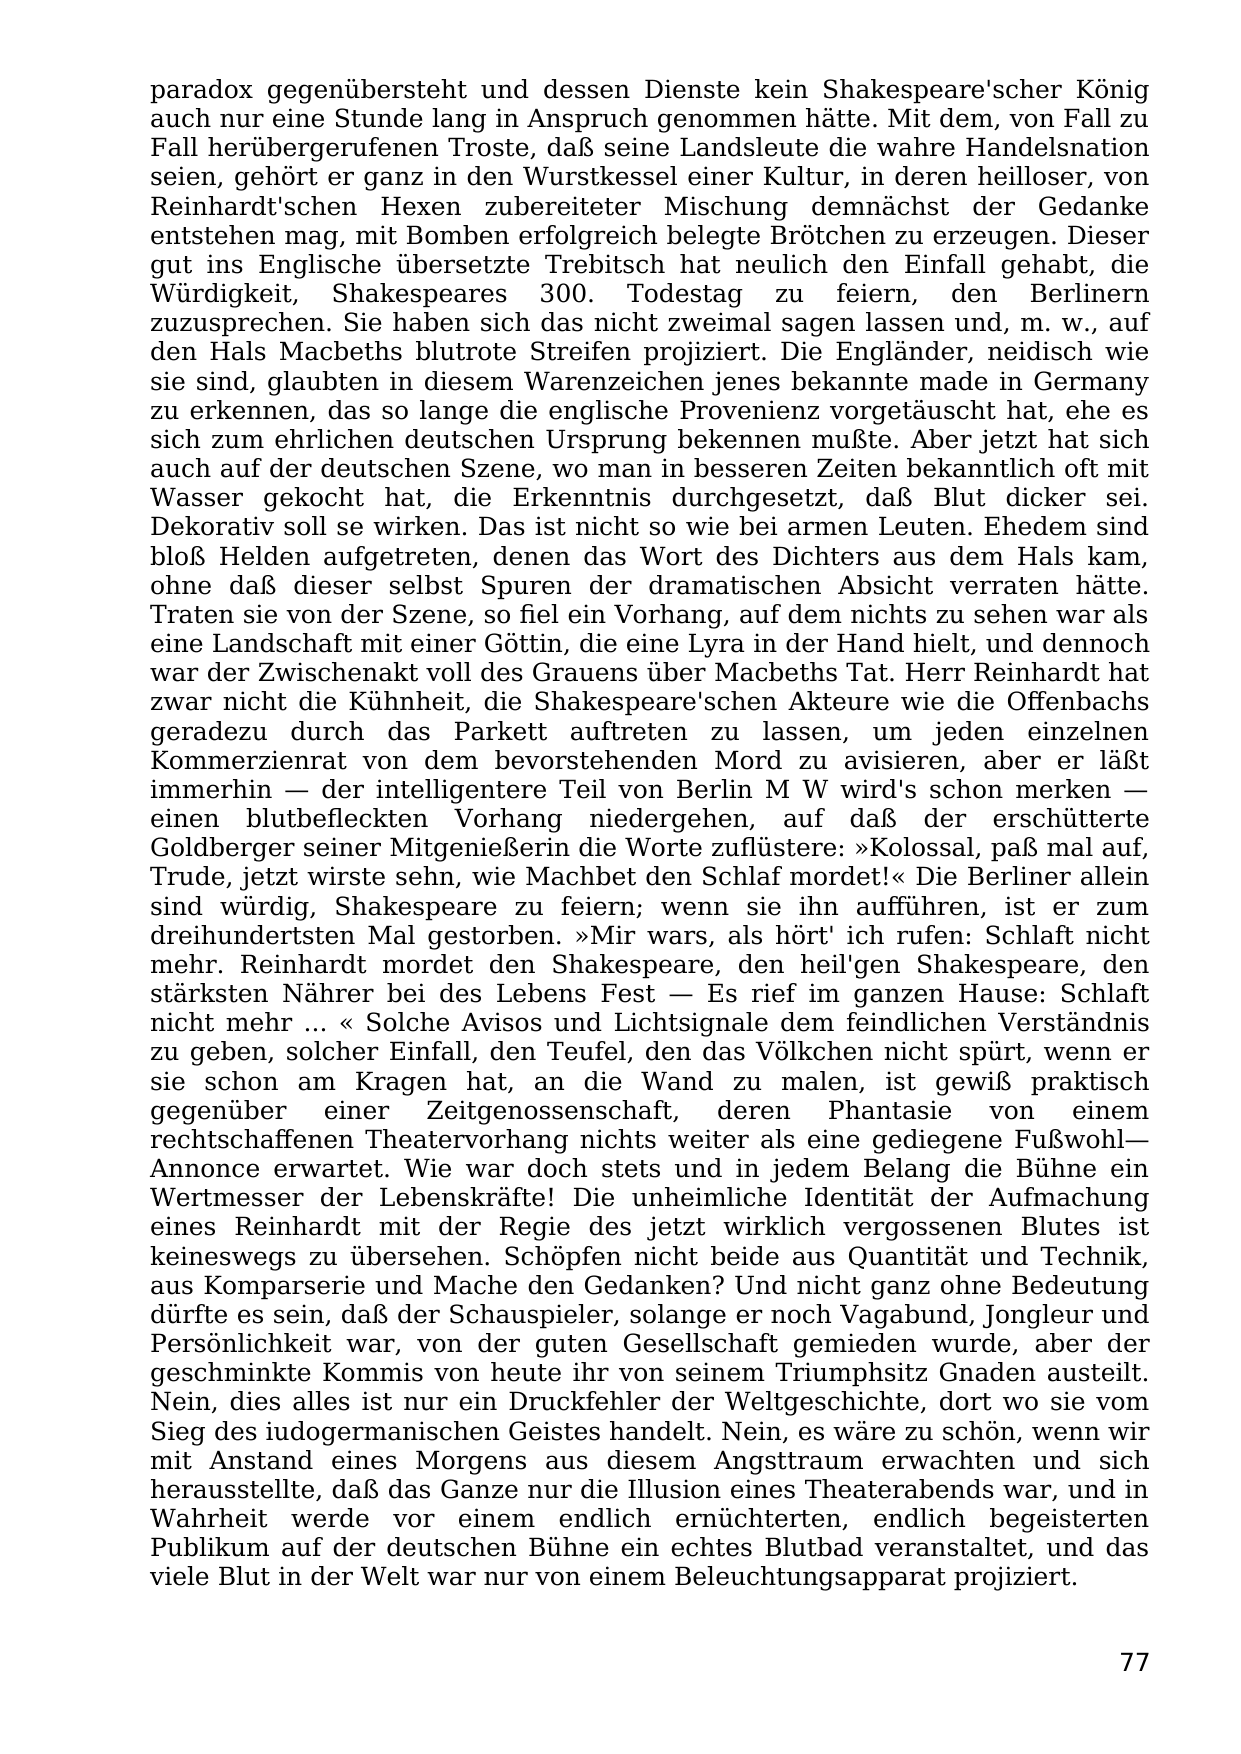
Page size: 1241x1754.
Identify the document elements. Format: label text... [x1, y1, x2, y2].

text paradox gegenübersteht und dessen Dienste kein Shakespeare'scher König auch nur eine Stunde lang in Anspruch genommen hätte. Mit dem, von Fall zu Fall herübergerufenen Troste, daß seine Landsleute die wahre Handelsnation seien, gehört er ganz in den Wurstkessel einer Kultur, in deren heilloser, von Reinhardt'schen Hexen zubereiteter Mischung demnächst der Gedanke entstehen mag, mit Bomben erfolgreich belegte Brötchen zu erzeugen. Dieser gut ins Englische übersetzte Trebitsch hat neulich den Einfall gehabt, die Würdigkeit, Shakespeares 300. Todestag zu feiern, den Berlinern zuzusprechen. Sie haben sich das nicht zweimal sagen lassen und, m. w., auf den Hals Macbeths blutrote Streifen projiziert. Die Engländer, neidisch wie sie sind, glaubten in diesem Warenzeichen jenes bekannte made in Germany zu erkennen, das so lange die englische Provenienz vorgetäuscht hat, ehe es sich zum ehrlichen deutschen Ursprung bekennen mußte. Aber jetzt hat sich auch auf der deutschen Szene, wo man in besseren Zeiten bekanntlich oft mit Wasser gekocht hat, die Erkenntnis durchgesetzt, daß Blut dicker sei. Dekorativ soll se wirken. Das ist nicht so wie bei armen Leuten. Ehedem sind bloß Helden aufgetreten, denen das Wort des Dichters aus dem Hals kam, ohne daß dieser selbst Spuren der dramatischen Absicht verraten hätte. Traten sie von der Szene, so fiel ein Vorhang, auf dem nichts zu sehen war als eine Landschaft mit einer Göttin, die eine Lyra in der Hand hielt, und dennoch war der Zwischenakt voll des Grauens über Macbeths Tat. Herr Reinhardt hat zwar nicht die Kühnheit, die Shakespeare'schen Akteure wie die Offenbachs geradezu durch das Parkett auftreten zu lassen, um jeden einzelnen Kommerzienrat von dem bevorstehenden Mord zu avisieren, aber er läßt immerhin — der intelligentere Teil von Berlin M W wird's schon merken — einen blutbefleckten Vorhang niedergehen, auf daß der erschütterte Goldberger seiner Mitgenießerin die Worte zuflüstere: »Kolossal, paß mal auf, Trude, jetzt wirste sehn, wie Machbet den Schlaf mordet!« Die Berliner allein sind würdig, Shakespeare zu feiern; wenn sie ihn aufführen, ist er zum dreihundertsten Mal gestorben. »Mir wars, als hört' ich rufen: Schlaft nicht mehr. Reinhardt mordet den Shakespeare, den heil'gen Shakespeare, den stärksten Nährer bei des Lebens Fest — Es rief im ganzen Hause: Schlaft nicht mehr ... « Solche Avisos und Lichtsignale dem feindlichen Verständnis zu geben, solcher Einfall, den Teufel, den das Völkchen nicht spürt, wenn er sie schon am Kragen hat, an die Wand zu malen, ist gewiß praktisch gegenüber einer Zeitgenossenschaft, deren Phantasie von einem rechtschaffenen Theatervorhang nichts weiter als eine gediegene Fußwohl—Annonce erwartet. Wie war doch stets und in jedem Belang die Bühne ein Wertmesser der Lebenskräfte! Die unheimliche Identität der Aufmachung eines Reinhardt mit der Regie des jetzt wirklich vergossenen Blutes ist keineswegs zu übersehen. Schöpfen nicht beide aus Quantität und Technik, aus Komparserie und Mache den Gedanken? Und nicht ganz ohne Bedeutung dürfte es sein, daß der Schauspieler, solange er noch Vagabund, Jongleur und Persönlichkeit war, von der guten Gesellschaft gemieden wurde, aber der geschminkte Kommis von heute ihr von seinem Triumphsitz Gnaden austeilt. Nein, dies alles ist nur ein Druckfehler der Weltgeschichte, dort wo sie vom Sieg des iudogermanischen Geistes handelt. Nein, es wäre zu schön, wenn wir mit Anstand eines Morgens aus diesem Angsttraum erwachten und sich herausstellte, daß das Ganze nur die Illusion eines Theaterabends war, und in Wahrheit werde vor einem endlich ernüchterten, endlich begeisterten Publikum auf der deutschen Bühne ein echtes Blutbad veranstaltet, und das viele Blut in der Welt war nur von einem Beleuchtungsapparat projiziert. [150, 75, 1151, 1592]
